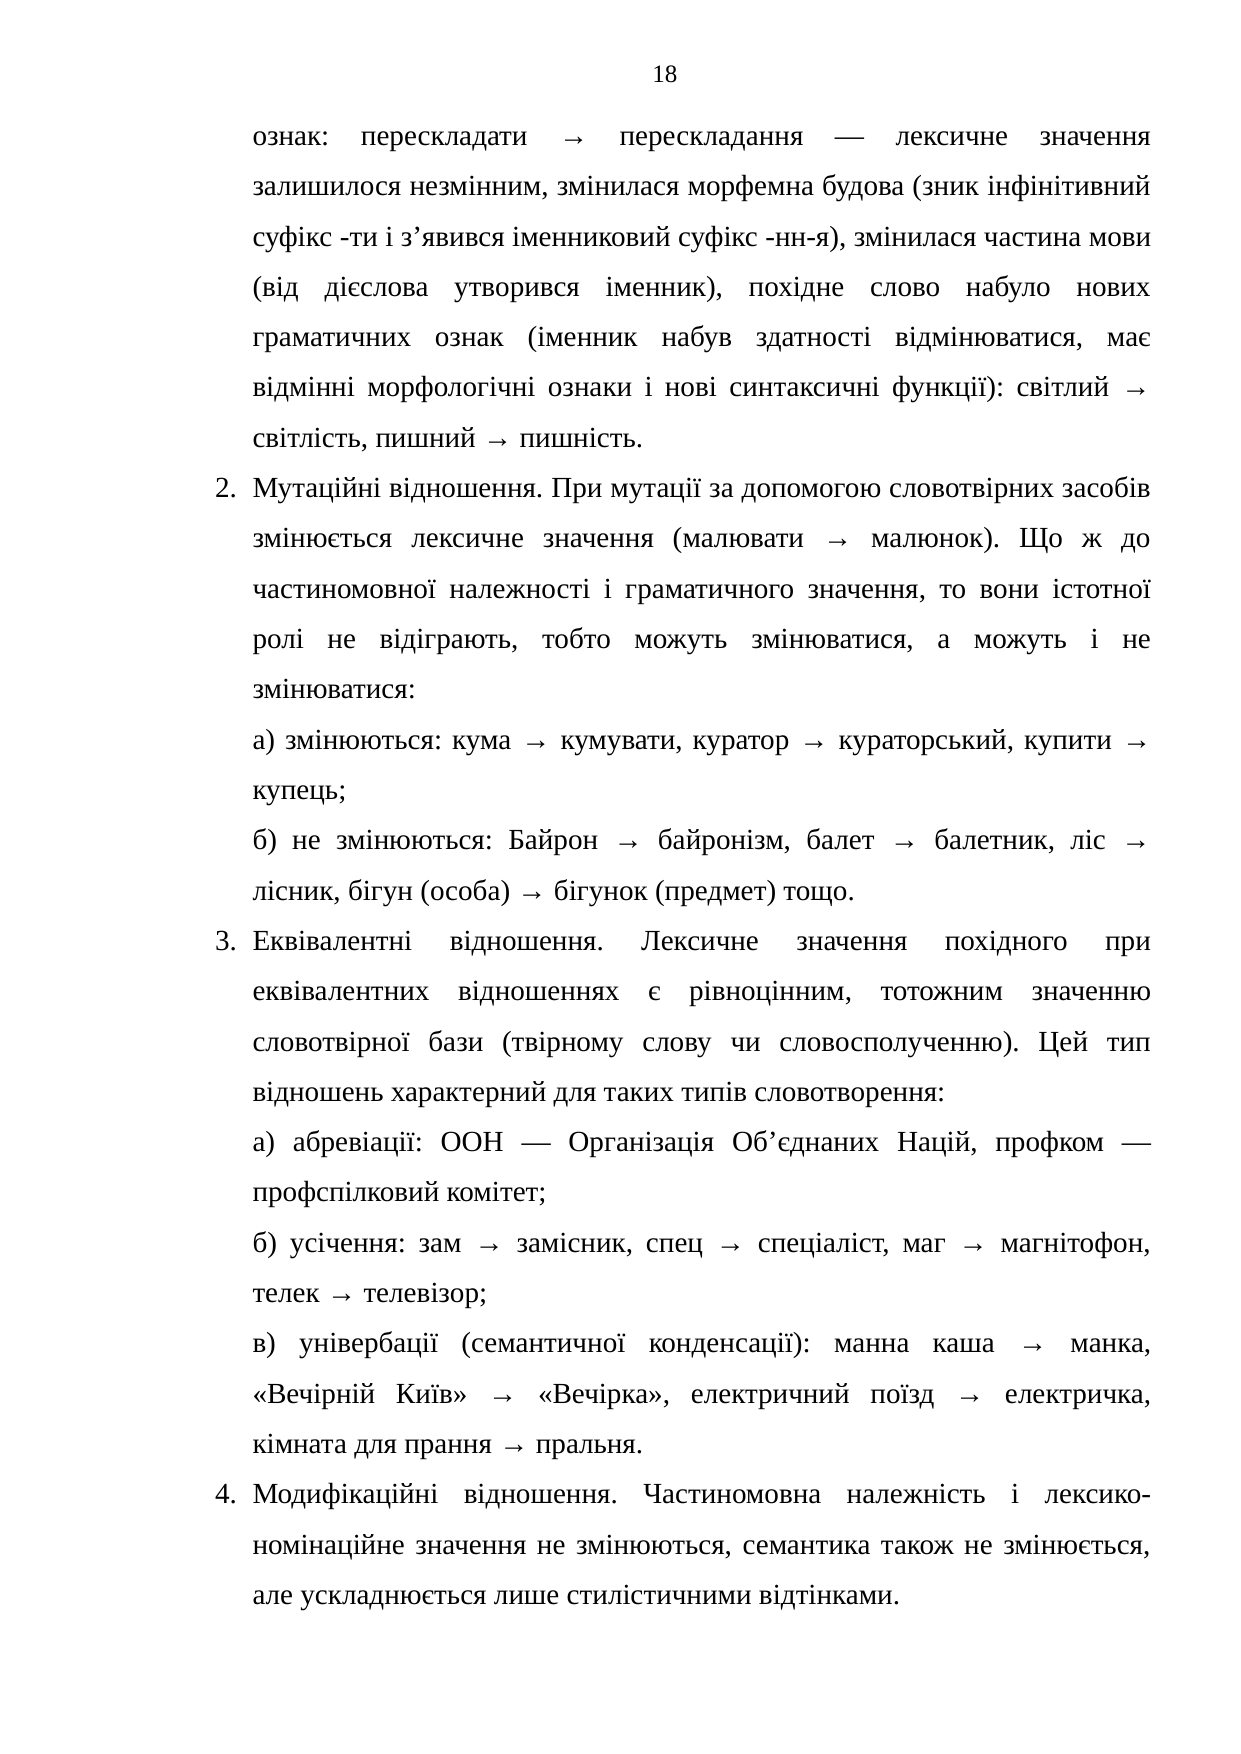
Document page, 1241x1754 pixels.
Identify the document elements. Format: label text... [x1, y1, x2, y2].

list Мутаційні відношення. При мутації за допомогою словотвірних засобів змінюється лексичне значення (малювати → малюнок). Що ж до частиномовної належності і граматичного значення, то вони істотної ролі не відіграють, тобто можуть змінюватися, а можуть і не змінюватися: [215, 470, 1152, 705]
list б) не змінюються: Байрон → байронізм, балет → балетник, ліс → лісник, бігун (особа) → бігунок (предмет) тощо. [215, 822, 1152, 906]
list ознак: перескладати → перескладання — лексичне значення залишилося незмінним, змінилася морфемна будова (зник інфінітивний суфікс -ти і з’явився іменниковий суфікс -нн-я), змінилася частина мови (від дієслова утворився іменник), похідне слово набуло нових граматичних ознак (іменник набув здатності відмінюватися, має відмінні морфологічні ознаки і нові синтаксичні функції): світлий → світлість, пишний → пишність. [215, 118, 1152, 453]
list а) абревіації: ООН — Організація Об’єднаних Націй, профком — профспілковий комітет; [215, 1124, 1152, 1208]
list а) змінюються: кума → кумувати, куратор → кураторський, купити → купець; [215, 722, 1152, 806]
list Модифікаційні відношення. Частиномовна належність і лексико-номінаційне значення не змінюються, семантика також не змінюється, але ускладнюється лише стилістичними відтінками. [215, 1476, 1152, 1611]
list б) усічення: зам → замісник, спец → спеціаліст, маг → магнітофон, телек → телевізор; [215, 1225, 1152, 1309]
list Еквівалентні відношення. Лексичне значення похідного при еквівалентних відношеннях є рівноцінним, тотожним значенню словотвірної бази (твірному слову чи словосполученню). Цей тип відношень характерний для таких типів словотворення: [215, 923, 1152, 1107]
list в) універбації (семантичної конденсації): манна каша → манка, «Вечірній Київ» → «Вечірка», електричний поїзд → електричка, кімната для прання → пральня. [215, 1326, 1152, 1460]
